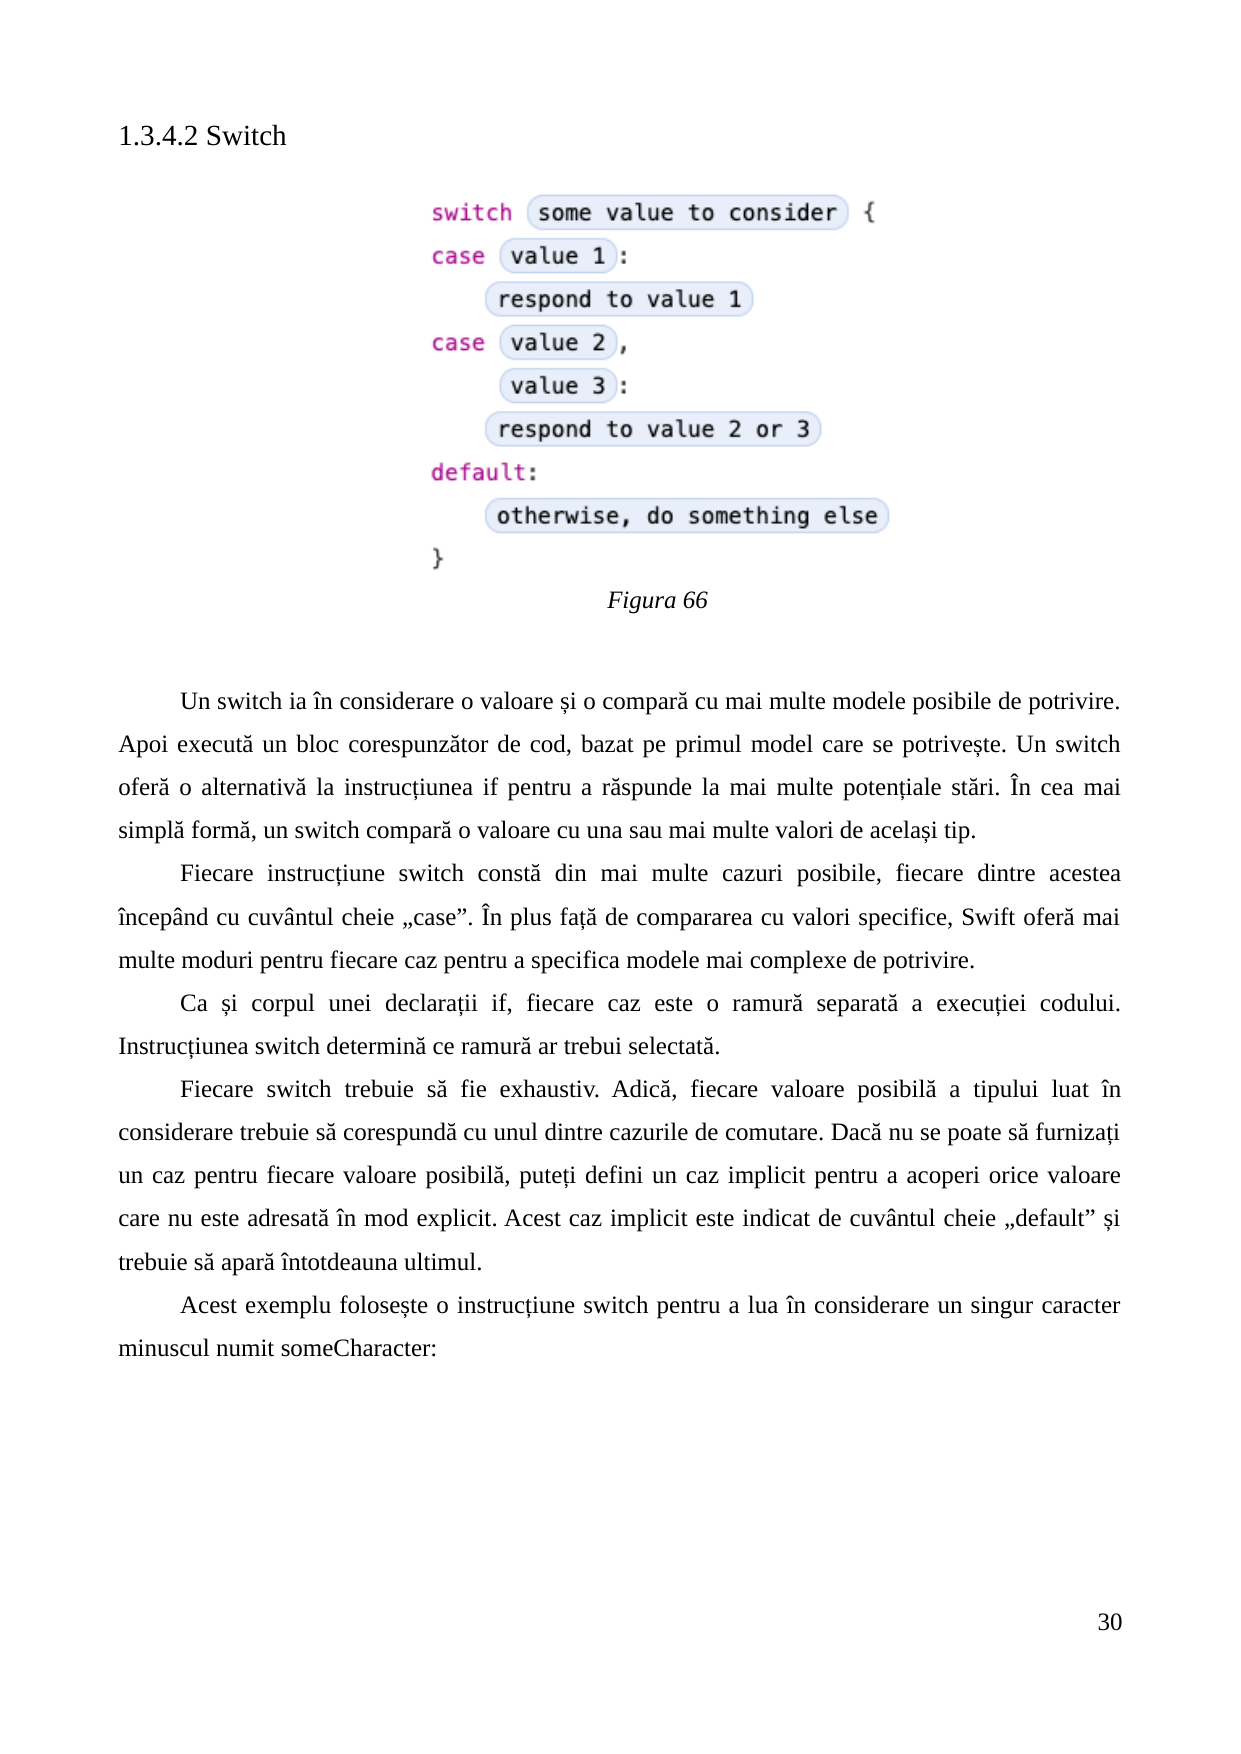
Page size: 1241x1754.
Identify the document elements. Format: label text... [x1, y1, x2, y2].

text Figura 66 [411, 580, 904, 614]
text Un switch ia în considerare o valoare și o compară cu mai multe modele posibile de potrivire. Apoi execută un bloc corespunzător de cod, bazat pe primul model care se potrivește. Un switch oferă o alternativă la instrucțiunea if pentru a răspunde la mai multe potențiale stări. În cea mai simplă formă, un switch compară o valoare cu una sau mai multe valori de același tip. [118, 686, 1122, 844]
text Acest exemplu folosește o instrucțiune switch pentru a lua în considerare un singur caracter minuscul numit someCharacter: [118, 1290, 1122, 1362]
picture [411, 187, 904, 580]
text Fiecare switch trebuie să fie exhaustiv. Adică, fiecare valoare posibilă a tipului luat în considerare trebuie să corespundă cu unul dintre cazurile de comutare. Dacă nu se poate să furnizați un caz pentru fiecare valoare posibilă, puteți defini un caz implicit pentru a acoperi orice valoare care nu este adresată în mod explicit. Acest caz implicit este indicat de cuvântul cheie „default” și trebuie să apară întotdeauna ultimul. [118, 1074, 1122, 1275]
text Fiecare instrucțiune switch constă din mai multe cazuri posibile, fiecare dintre acestea începând cu cuvântul cheie „case”. În plus față de compararea cu valori specifice, Swift oferă mai multe moduri pentru fiecare caz pentru a specifica modele mai complexe de potrivire. [118, 858, 1122, 973]
subtitle 1.3.4.2 Switch [118, 118, 1122, 152]
text Ca și corpul unei declarații if, fiecare caz este o ramură separată a execuției codului. Instrucțiunea switch determină ce ramură ar trebui selectată. [118, 988, 1122, 1060]
